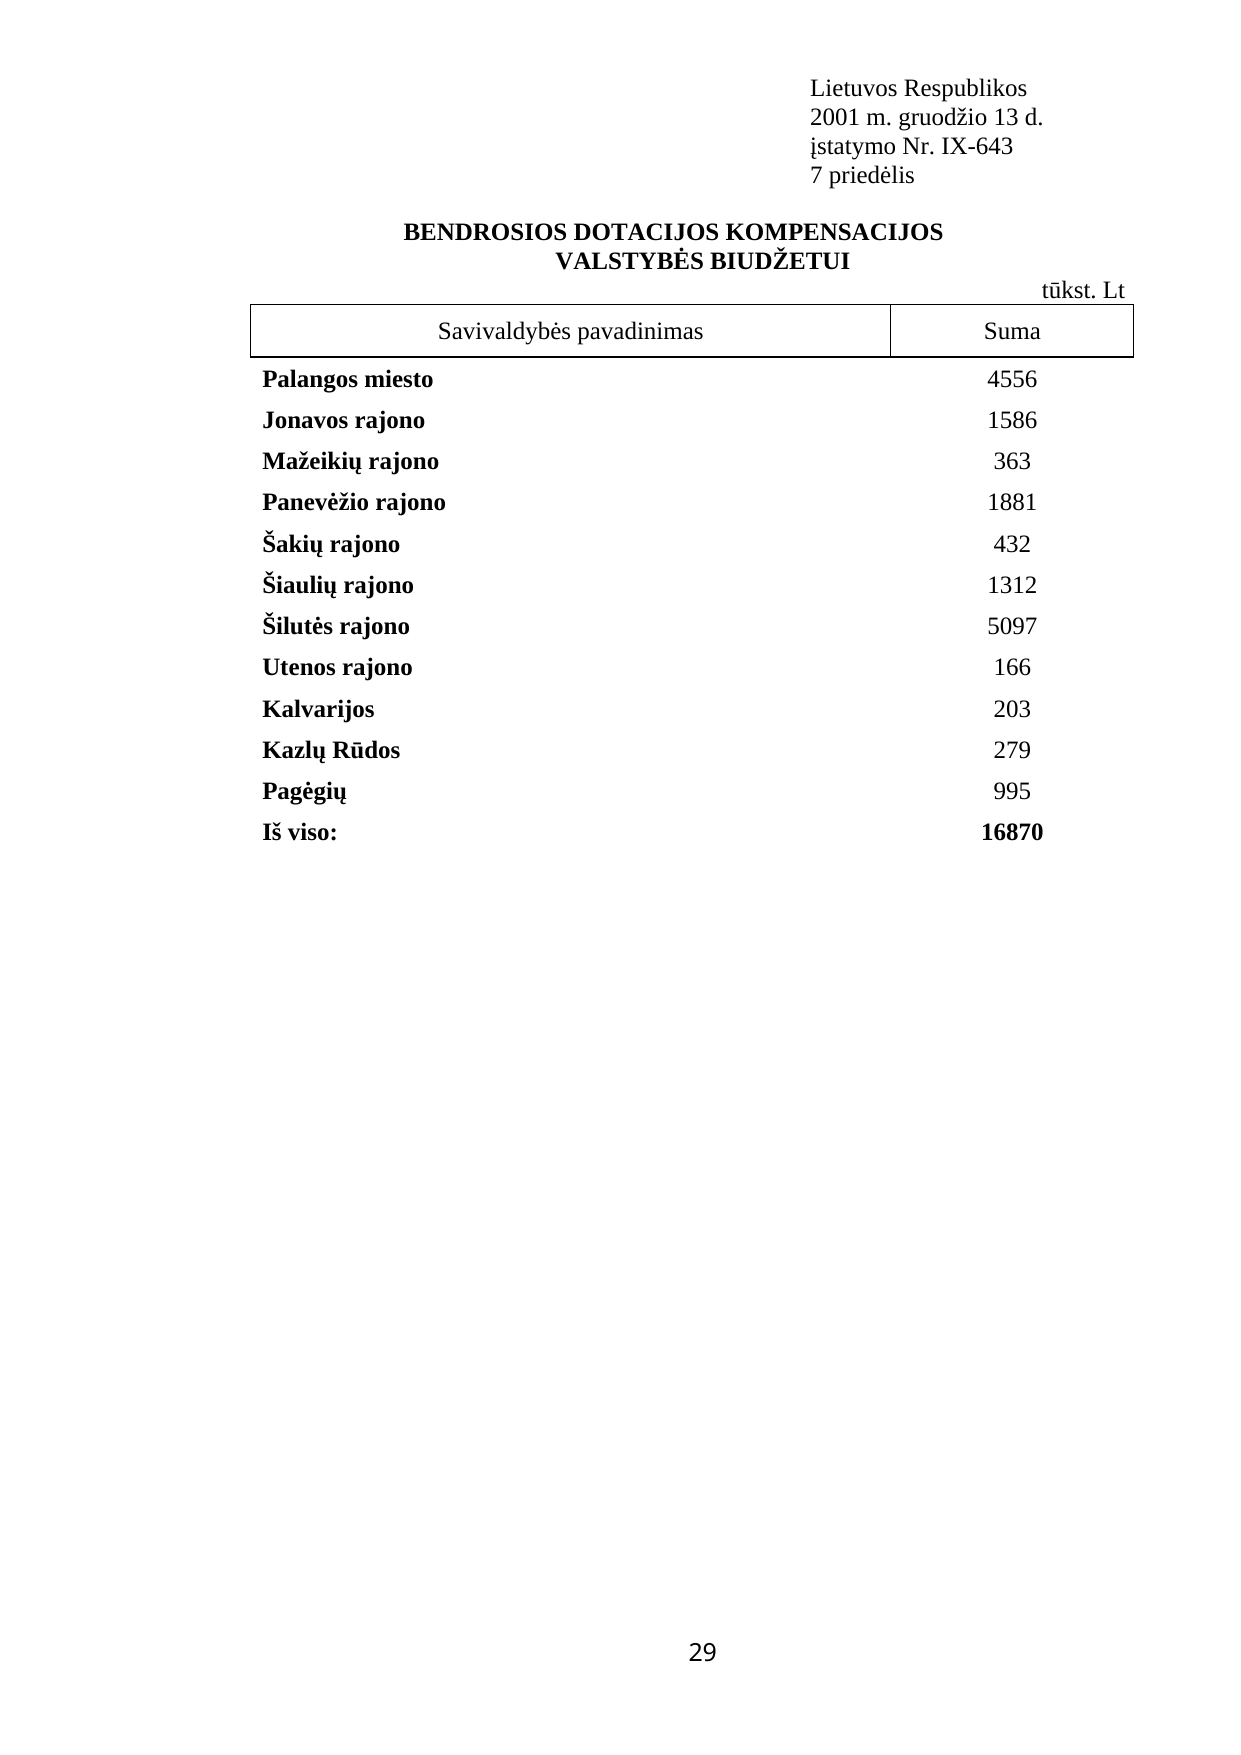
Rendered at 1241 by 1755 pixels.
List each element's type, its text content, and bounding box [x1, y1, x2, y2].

table_cell 203 [890, 688, 1134, 729]
table_cell Šiaulių rajono [251, 564, 890, 605]
text 7 priedėlis [210, 160, 1120, 188]
table_cell 1881 [890, 481, 1134, 522]
subtitle VALSTYBĖS BIUDŽETUI [210, 246, 1120, 275]
table_cell 432 [890, 523, 1134, 564]
text Lietuvos Respublikos [210, 73, 1120, 102]
table_cell Utenos rajono [251, 646, 890, 687]
table_cell 16870 [890, 811, 1134, 852]
table_cell 5097 [890, 605, 1134, 646]
table_cell 1586 [890, 399, 1134, 440]
table_cell 995 [890, 770, 1134, 811]
table_cell Jonavos rajono [251, 399, 890, 440]
table_cell Pagėgių [251, 770, 890, 811]
text 2001 m. gruodžio 13 d. [210, 102, 1120, 131]
table_header Suma [891, 305, 1133, 356]
table_cell Kazlų Rūdos [251, 729, 890, 770]
table_cell Šilutės rajono [251, 605, 890, 646]
table_cell Iš viso: [251, 811, 890, 852]
table_cell 1312 [890, 564, 1134, 605]
table_cell 166 [890, 646, 1134, 687]
text įstatymo Nr. IX-643 [210, 131, 1120, 160]
table_cell Šakių rajono [251, 523, 890, 564]
table_header Savivaldybės pavadinimas [251, 305, 890, 356]
table_cell Kalvarijos [251, 688, 890, 729]
table_cell Palangos miesto [251, 358, 890, 399]
table_cell 279 [890, 729, 1134, 770]
table_cell 363 [890, 440, 1134, 481]
table_cell 4556 [890, 358, 1134, 399]
text BENDROSIOS DOTACIJOS KOMPENSACIJOS [210, 217, 1062, 246]
text tūkst. Lt [210, 275, 1125, 303]
table_cell Mažeikių rajono [251, 440, 890, 481]
table_cell Panevėžio rajono [251, 481, 890, 522]
